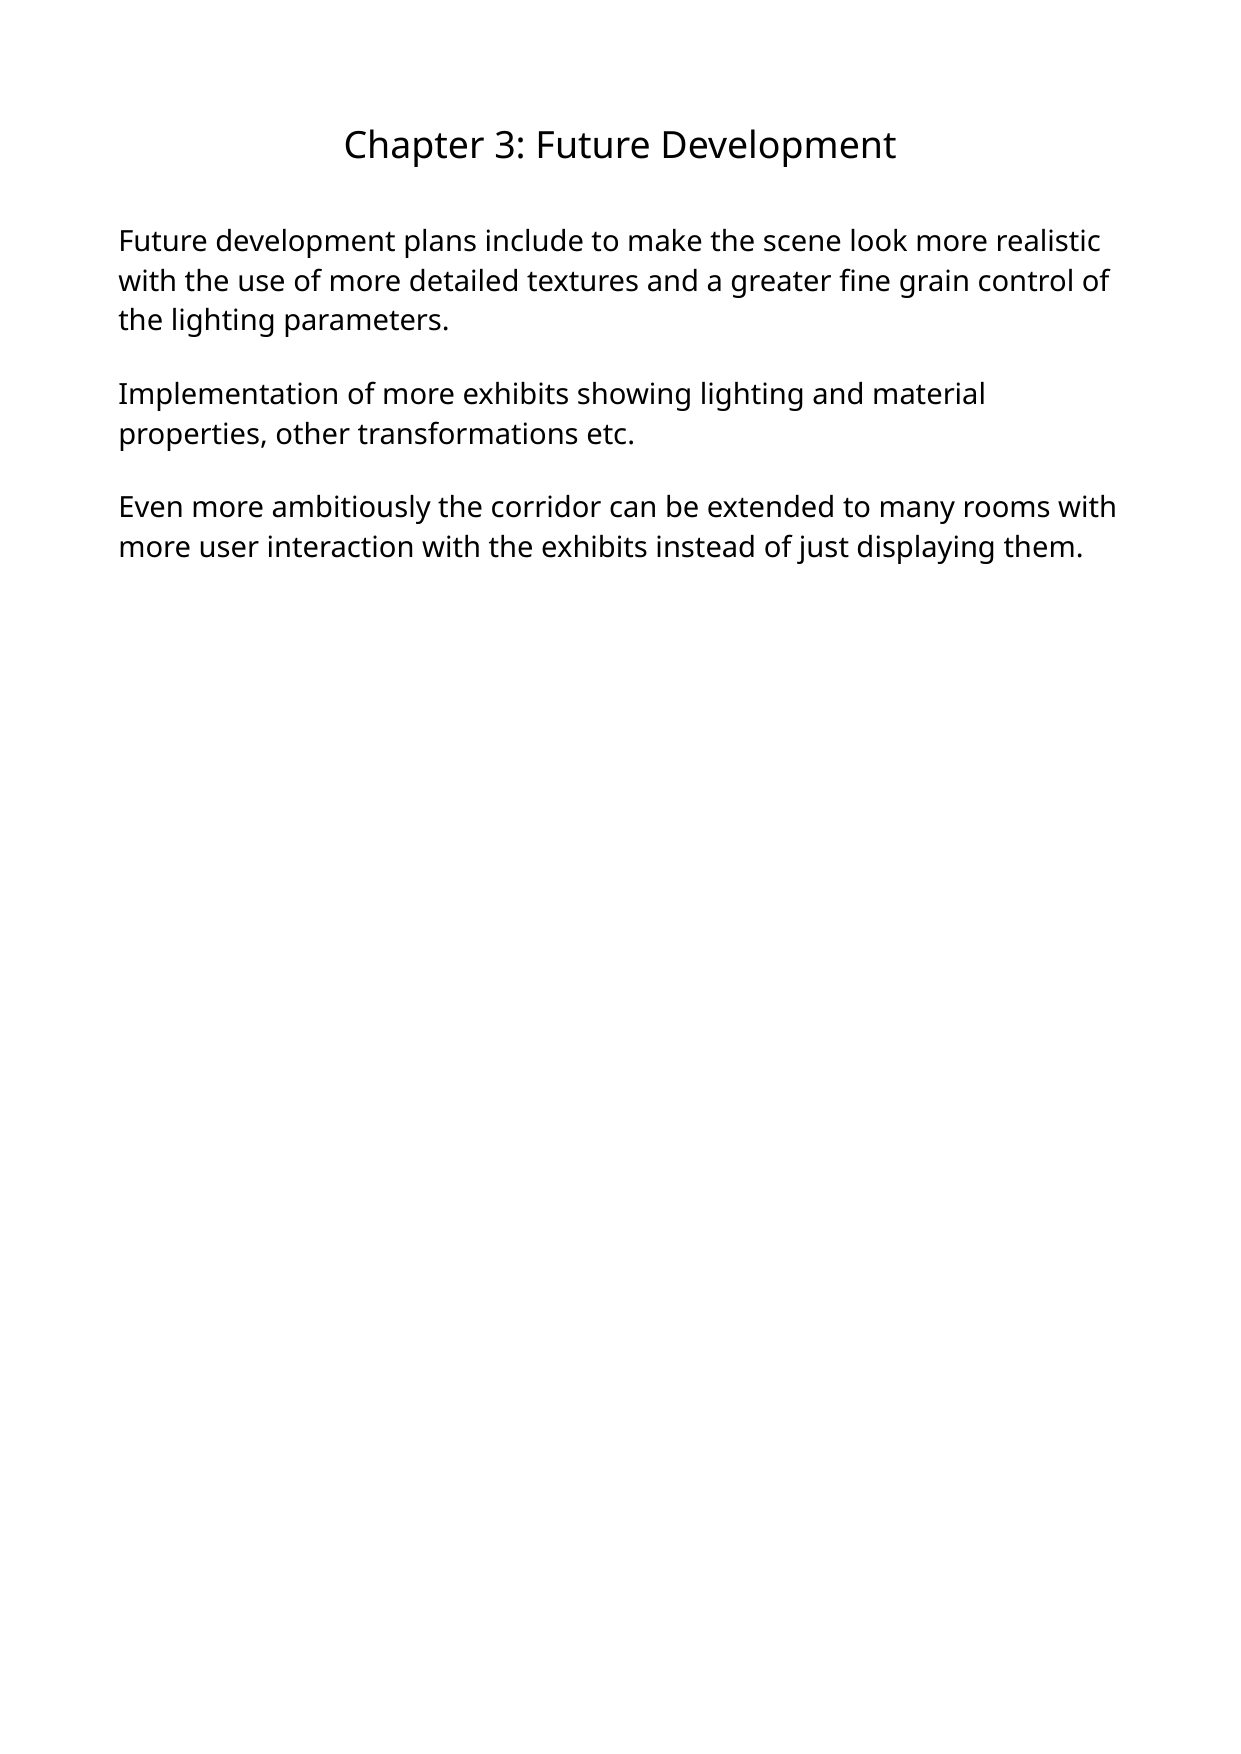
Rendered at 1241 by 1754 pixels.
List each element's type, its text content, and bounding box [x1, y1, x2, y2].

text Implementation of more exhibits showing lighting and material properties, other transformations etc. [118, 373, 1122, 453]
text Chapter 3: Future Development [118, 118, 1122, 169]
text Even more ambitiously the corridor can be extended to many rooms with more user interaction with the exhibits instead of just displaying them. [118, 487, 1122, 566]
text Future development plans include to make the scene look more realistic with the use of more detailed textures and a greater fine grain control of the lighting parameters. [118, 220, 1122, 339]
